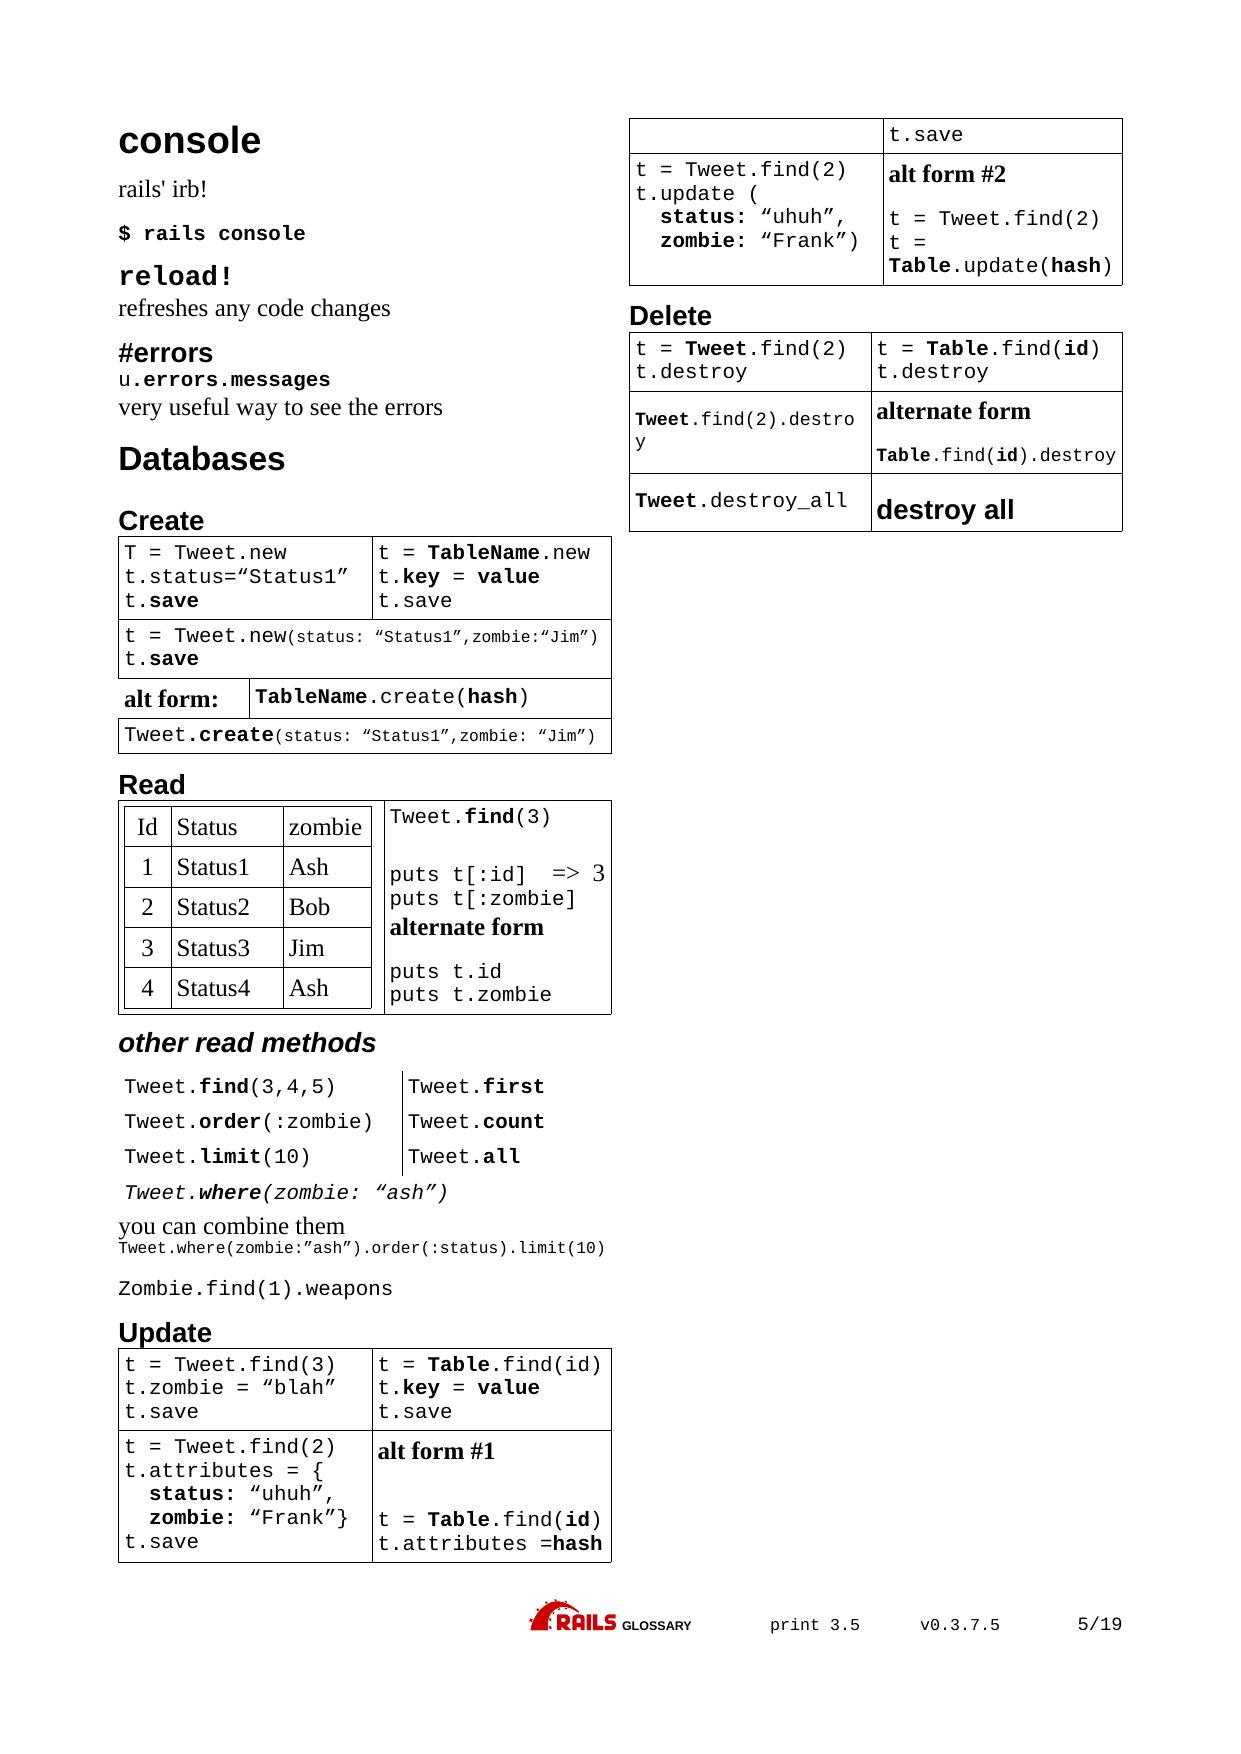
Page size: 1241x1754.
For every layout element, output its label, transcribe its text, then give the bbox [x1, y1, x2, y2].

table_header t = Table.find(id) t.key = value t.save [373, 1349, 611, 1430]
text you can combine them [118, 1211, 611, 1240]
table_cell Tweet.all [403, 1141, 596, 1176]
subtitle console [118, 118, 611, 162]
table_header t = Tweet.find(3) t.zombie = “blah” t.save [119, 1349, 372, 1430]
subtitle other read methods [118, 1026, 611, 1058]
text refreshes any code changes [118, 293, 611, 322]
table_cell destroy all [872, 474, 1122, 531]
table_cell alt form #2 t = Tweet.find(2) t = Table.update(hash) [884, 154, 1122, 285]
table_cell t.save [884, 119, 1122, 153]
table_cell alt form: [118, 679, 249, 718]
table_cell [630, 119, 883, 153]
table_header zombie [284, 807, 371, 846]
text Tweet.where(zombie:”ash”).order(:status).limit(10) [118, 1240, 611, 1259]
table_header Tweet.find(3,4,5) [118, 1071, 402, 1106]
subtitle Create [118, 504, 611, 536]
table_cell Status1 [172, 847, 283, 887]
subtitle reload! [118, 262, 611, 293]
table_header Tweet.find(3) puts t[:id] => 3 puts t[:zombie] alternate form puts t.id puts t.zombie [385, 801, 611, 1014]
table_cell Tweet.find(2).destroy [630, 392, 871, 472]
table_cell TableName.create(hash) [250, 679, 611, 718]
table_cell 1 [125, 847, 171, 887]
text very useful way to see the errors [118, 392, 611, 421]
table_cell Status2 [172, 888, 283, 927]
table_cell Status4 [172, 968, 283, 1007]
table_header T = Tweet.new t.status=“Status1” t.save [119, 537, 372, 619]
table_cell Tweet.create(status: “Status1”,zombie: “Jim”) [119, 719, 611, 753]
table_header [119, 801, 384, 1014]
table_cell Tweet.where(zombie: “ash”) [118, 1176, 596, 1211]
table_cell Tweet.destroy_all [630, 474, 871, 531]
subtitle Databases [118, 439, 611, 477]
table_cell Ash [284, 968, 371, 1007]
table_header t = TableName.new t.key = value t.save [373, 537, 611, 619]
table_cell Tweet.order(:zombie) [118, 1106, 402, 1141]
table_cell Tweet.count [403, 1106, 596, 1141]
subtitle Read [118, 768, 611, 800]
table_cell 4 [125, 968, 171, 1007]
table_header Tweet.first [403, 1071, 596, 1106]
table_cell 2 [125, 888, 171, 927]
table_cell t = Tweet.find(2) t.attributes = { status: “uhuh”, zombie: “Frank”} t.save [119, 1431, 372, 1562]
table_cell Ash [284, 847, 371, 887]
text $ rails console [118, 223, 611, 247]
table_header Id [125, 807, 171, 846]
text u.errors.messages [118, 368, 611, 392]
table_cell Bob [284, 888, 371, 927]
table_cell 3 [125, 928, 171, 967]
text Zombie.find(1).weapons [118, 1277, 611, 1301]
table_header t = Tweet.find(2) t.destroy [630, 333, 871, 391]
subtitle Update [118, 1316, 611, 1348]
table_cell Jim [284, 928, 371, 967]
table_cell alternate form Table.find(id).destroy [872, 392, 1122, 472]
table_cell Tweet.limit(10) [118, 1141, 402, 1176]
subtitle #errors [118, 337, 611, 368]
text rails' irb! [118, 174, 611, 203]
subtitle Delete [629, 300, 1122, 332]
table_cell alt form #1 t = Table.find(id) t.attributes =hash [373, 1431, 611, 1562]
table_cell Status3 [172, 928, 283, 967]
table_cell t = Tweet.new(status: “Status1”,zombie:“Jim”) t.save [119, 620, 611, 678]
table_cell t = Tweet.find(2) t.update ( status: “uhuh”, zombie: “Frank”) [630, 154, 883, 285]
table_header Status [172, 807, 283, 846]
table_header t = Table.find(id) t.destroy [872, 333, 1122, 391]
